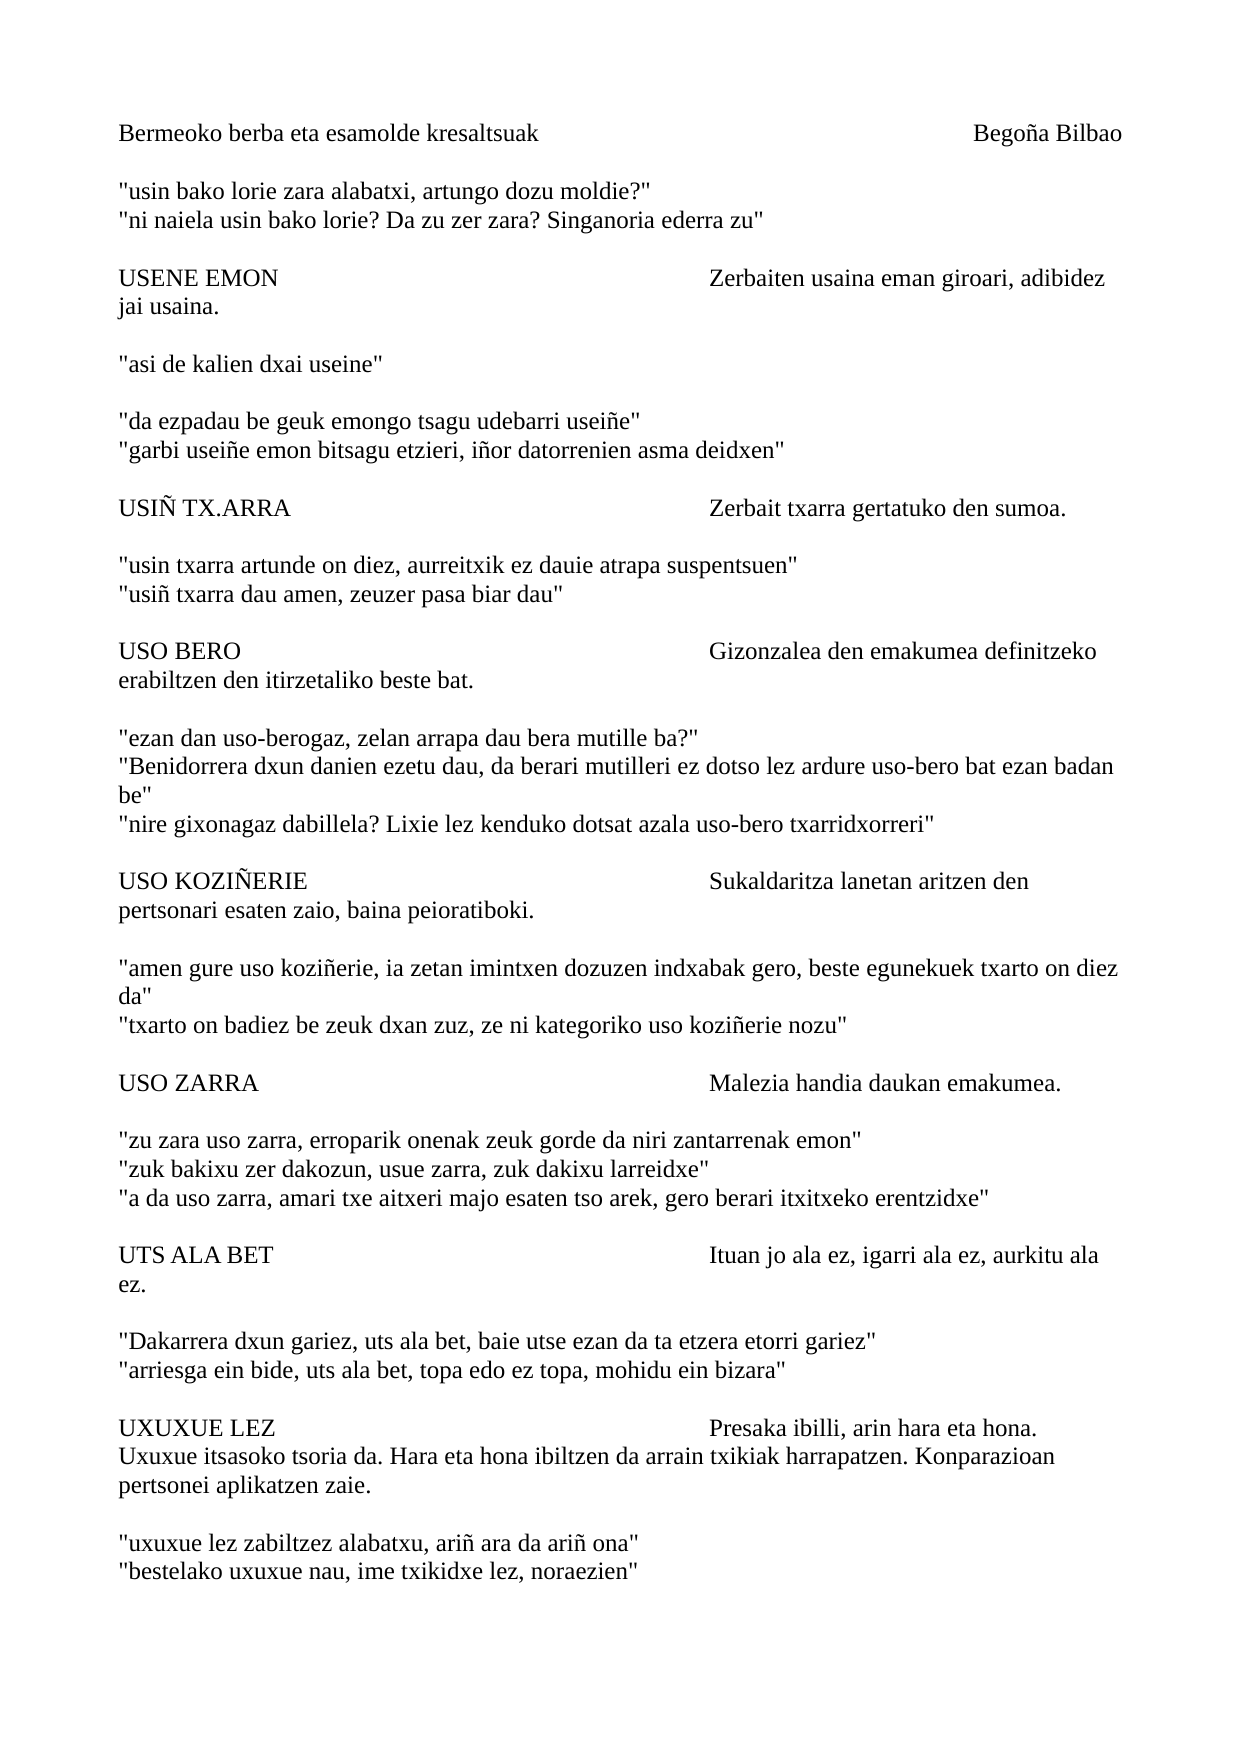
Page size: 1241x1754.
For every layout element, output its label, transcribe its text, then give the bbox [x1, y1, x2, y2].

text "Dakarrera dxun gariez, uts ala bet, baie utse ezan da ta etzera etorri gariez" [118, 1326, 1122, 1355]
text UTS ALA BET Ituan jo ala ez, igarri ala ez, aurkitu ala ez. [118, 1240, 1122, 1298]
text USO ZARRA Malezia handia daukan emakumea. [118, 1068, 1122, 1096]
text USO BERO Gizonzalea den emakumea definitzeko erabiltzen den itirzetaliko beste bat. [118, 636, 1122, 694]
text "garbi useiñe emon bitsagu etzieri, iñor datorrenien asma deidxen" [118, 435, 1122, 464]
text "zu zara uso zarra, erroparik onenak zeuk gorde da niri zantarrenak emon" [118, 1125, 1122, 1154]
text "a da uso zarra, amari txe aitxeri majo esaten tso arek, gero berari itxitxeko erentzidxe" [118, 1183, 1122, 1211]
text "usiñ txarra dau amen, zeuzer pasa biar dau" [118, 579, 1122, 608]
text "asi de kalien dxai useine" [118, 349, 1122, 378]
text "zuk bakixu zer dakozun, usue zarra, zuk dakixu larreidxe" [118, 1154, 1122, 1183]
text "usin txarra artunde on diez, aurreitxik ez dauie atrapa suspentsuen" [118, 550, 1122, 579]
text USIÑ TX.ARRA Zerbait txarra gertatuko den sumoa. [118, 493, 1122, 521]
text "Benidorrera dxun danien ezetu dau, da berari mutilleri ez dotso lez ardure uso-bero bat ezan badan be" [118, 751, 1122, 809]
text "bestelako uxuxue nau, ime txikidxe lez, noraezien" [118, 1556, 1122, 1585]
text "nire gixonagaz dabillela? Lixie lez kenduko dotsat azala uso-bero txarridxorreri" [118, 809, 1122, 838]
text "da ezpadau be geuk emongo tsagu udebarri useiñe" [118, 406, 1122, 435]
text "uxuxue lez zabiltzez alabatxu, ariñ ara da ariñ ona" [118, 1528, 1122, 1556]
text UXUXUE LEZ Presaka ibilli, arin hara eta hona. Uxuxue itsasoko tsoria da. Hara eta hona ibiltzen da arrain txikiak harrapatzen. Konparazioan pertsonei aplikatzen zaie. [118, 1413, 1122, 1499]
text "txarto on badiez be zeuk dxan zuz, ze ni kategoriko uso koziñerie nozu" [118, 1010, 1122, 1039]
text "usin bako lorie zara alabatxi, artungo dozu moldie?" [118, 176, 1122, 205]
text "ni naiela usin bako lorie? Da zu zer zara? Singanoria ederra zu" [118, 205, 1122, 234]
text "ezan dan uso-berogaz, zelan arrapa dau bera mutille ba?" [118, 723, 1122, 751]
text USO KOZIÑERIE Sukaldaritza lanetan aritzen den pertsonari esaten zaio, baina peioratiboki. [118, 866, 1122, 924]
text "amen gure uso koziñerie, ia zetan imintxen dozuzen indxabak gero, beste egunekuek txarto on diez da" [118, 953, 1122, 1010]
text "arriesga ein bide, uts ala bet, topa edo ez topa, mohidu ein bizara" [118, 1355, 1122, 1384]
text USENE EMON Zerbaiten usaina eman giroari, adibidez jai usaina. [118, 263, 1122, 320]
